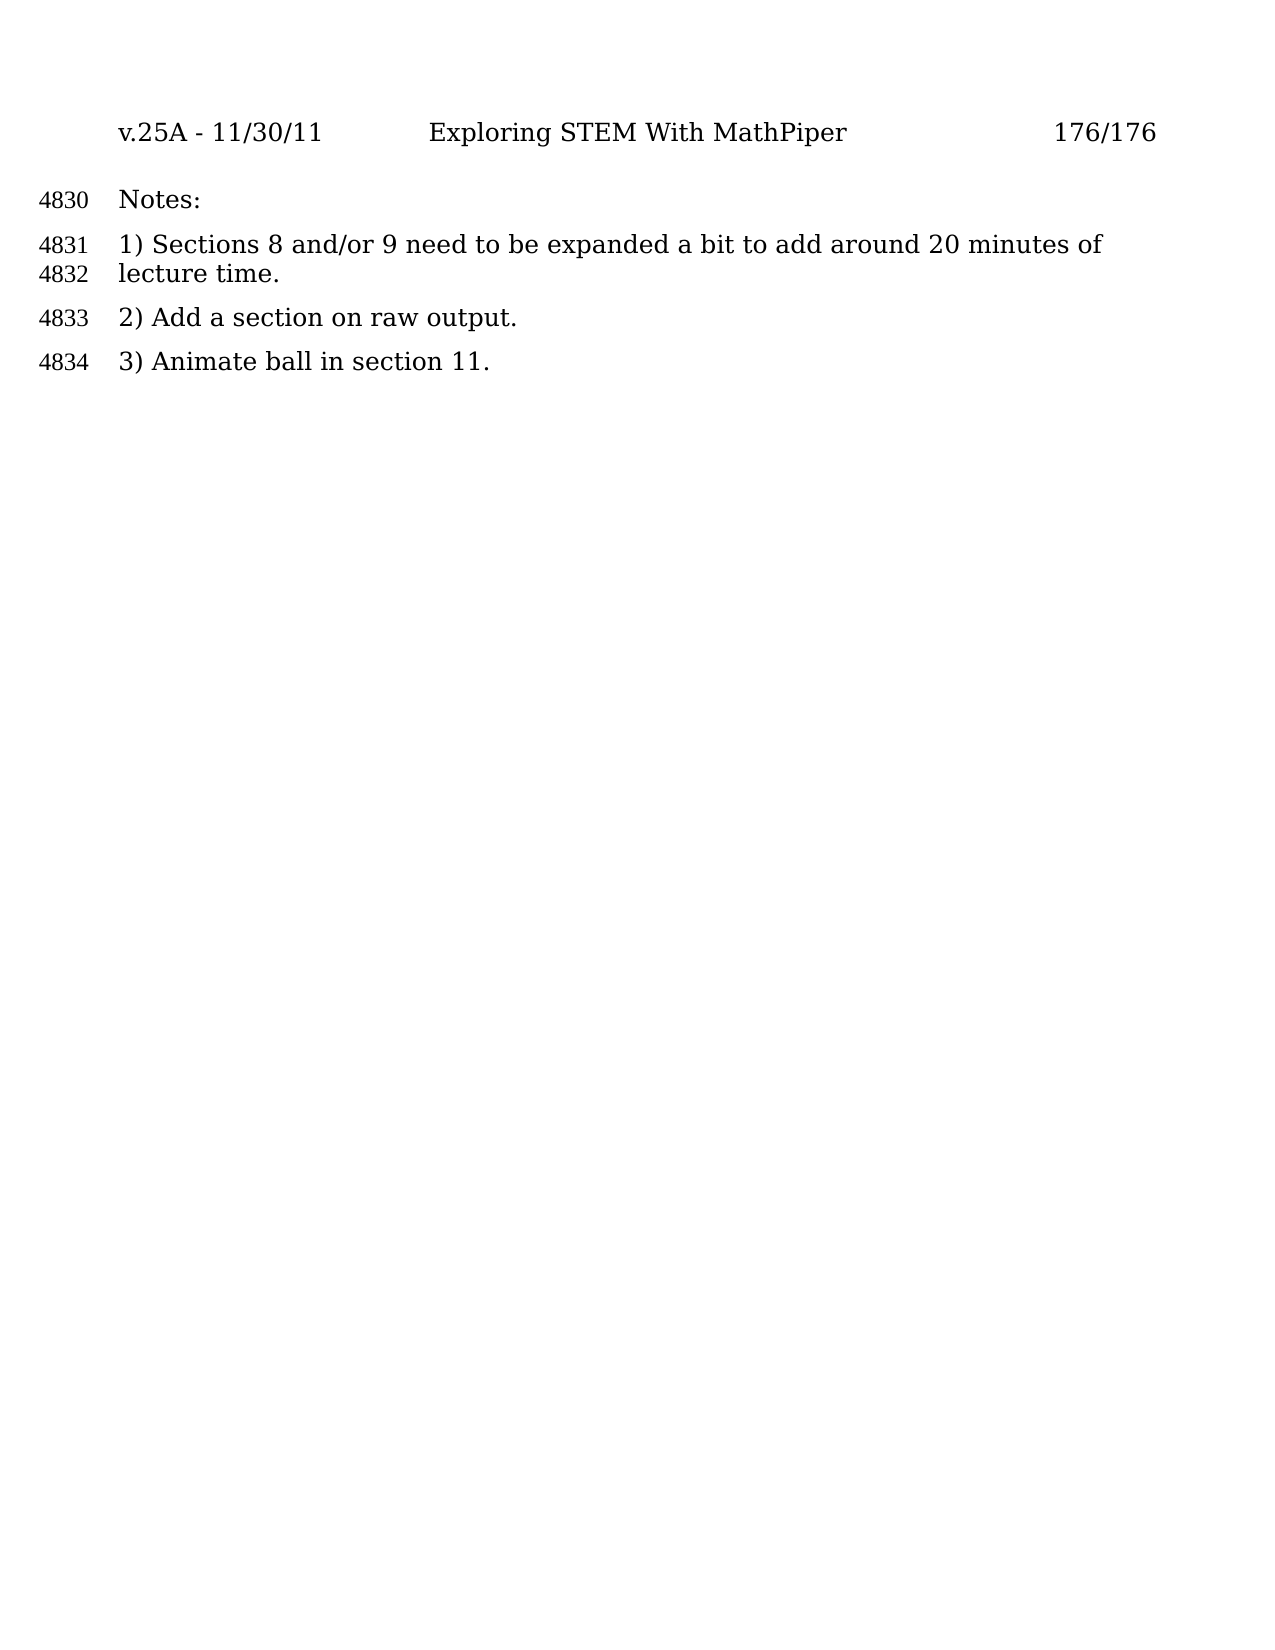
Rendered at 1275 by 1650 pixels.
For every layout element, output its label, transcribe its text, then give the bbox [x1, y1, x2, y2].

text 1) Sections 8 and/or 9 need to be expanded a bit to add around 20 minutes of lecture time. [118, 230, 1157, 288]
text Notes: [118, 186, 1157, 215]
text 2) Add a section on raw output. [118, 303, 1157, 332]
text 3) Animate ball in section 11. [118, 347, 1157, 377]
